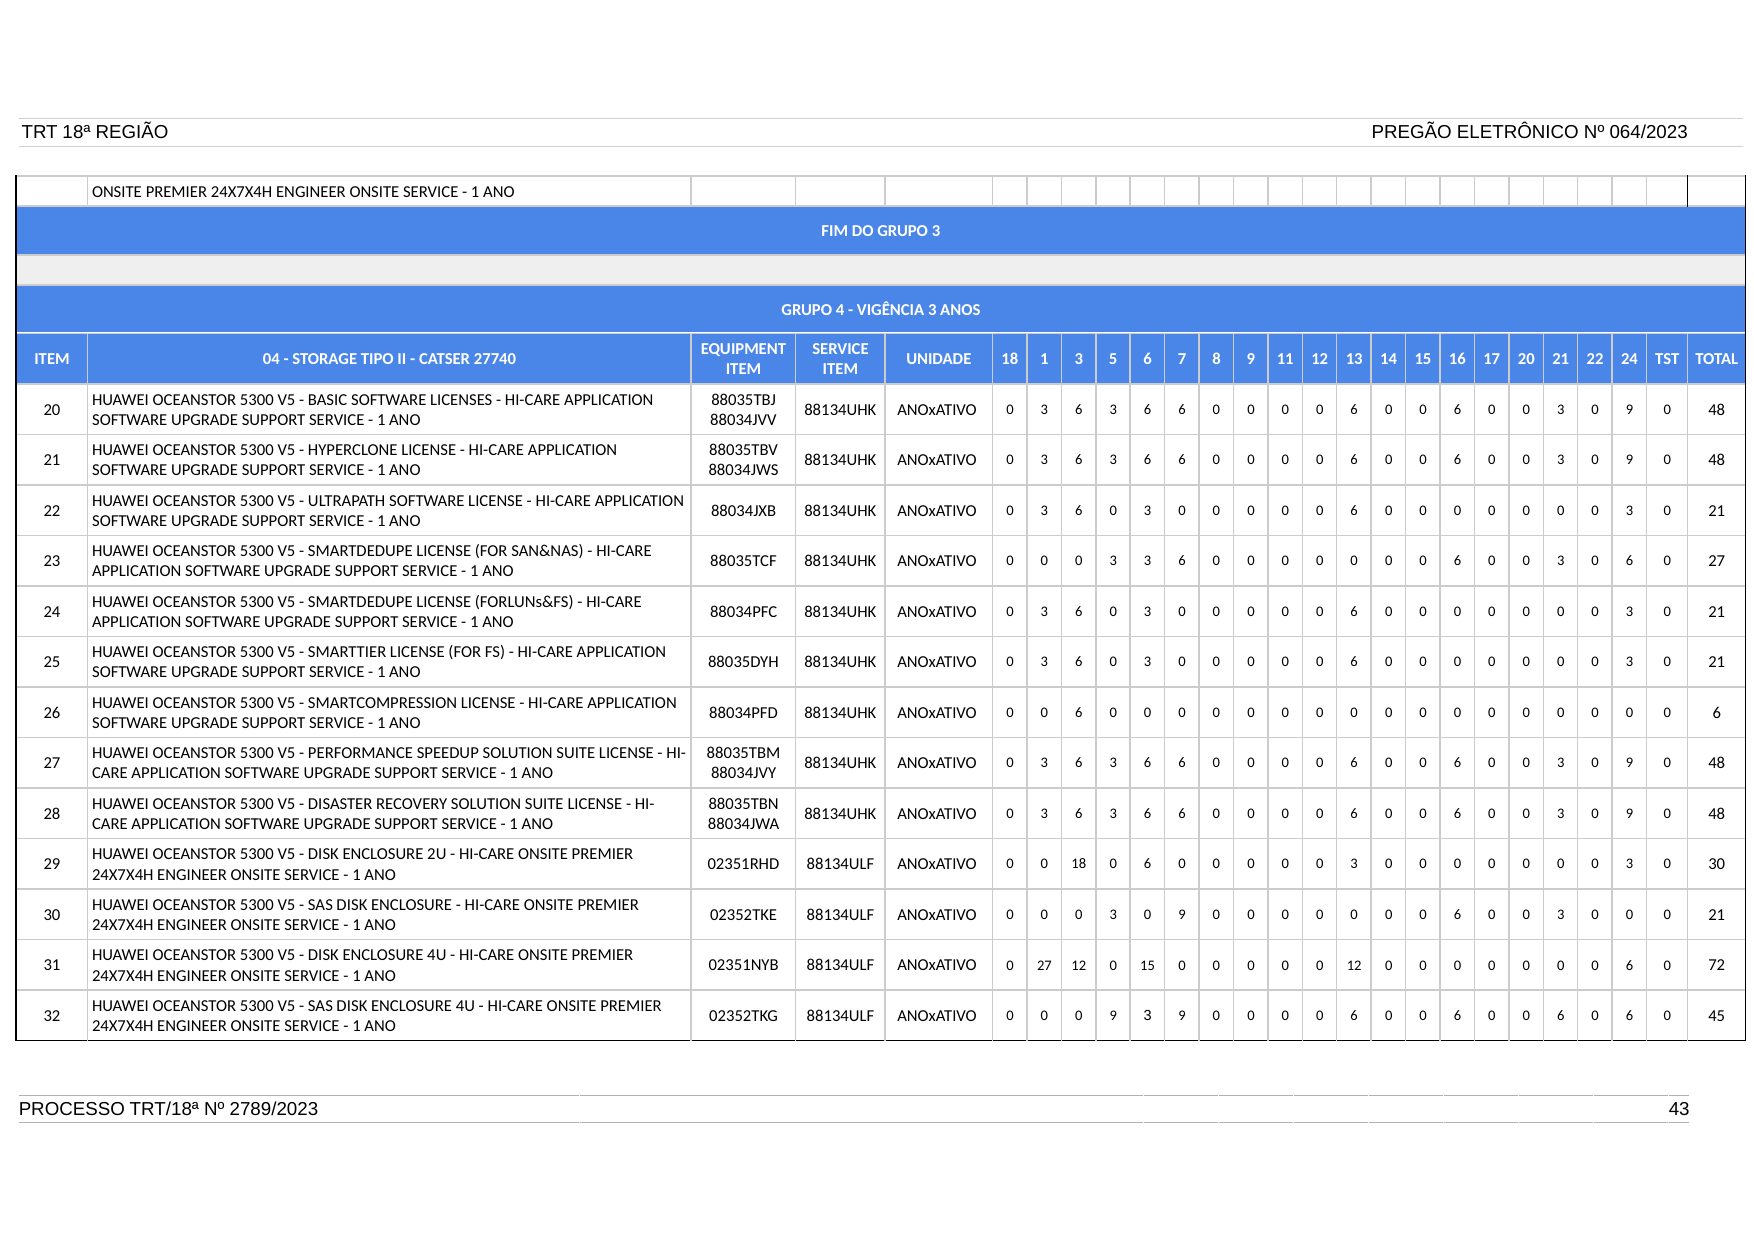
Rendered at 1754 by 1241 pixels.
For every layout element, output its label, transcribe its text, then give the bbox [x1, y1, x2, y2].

table_cell 0 [1269, 385, 1302, 433]
table_cell 6 [1062, 587, 1095, 636]
table_cell 0 [1510, 637, 1543, 686]
table_cell 0 [993, 940, 1026, 989]
table_cell 0 [1510, 890, 1543, 939]
table_cell 0 [1647, 587, 1687, 636]
table_cell TST [1647, 334, 1687, 383]
table_cell 0 [1200, 839, 1233, 888]
table_cell [692, 177, 795, 205]
table_cell 24 [17, 587, 87, 636]
table_cell 5 [1097, 334, 1129, 383]
table_cell 0 [1200, 587, 1233, 636]
table_cell 0 [1372, 738, 1405, 787]
table_cell 6 [1441, 385, 1474, 433]
table_cell 6 [1441, 738, 1474, 787]
table_cell 48 [1688, 385, 1745, 433]
table_cell 88134UHK [796, 435, 884, 484]
table_cell 45 [1688, 991, 1745, 1040]
table_cell 0 [1372, 890, 1405, 939]
table_cell 3 [1028, 435, 1061, 484]
table_cell 0 [1475, 839, 1508, 888]
table_cell 6 [1337, 991, 1370, 1040]
table_cell 6 [1165, 385, 1198, 433]
table_cell 0 [1269, 839, 1302, 888]
table_cell 6 [1613, 536, 1646, 585]
table_cell 3 [1613, 839, 1646, 888]
table_cell [1406, 177, 1439, 205]
table_cell 0 [1234, 789, 1267, 838]
table_cell [17, 256, 1745, 284]
table_cell 9 [1613, 789, 1646, 838]
table_cell 0 [1578, 536, 1611, 585]
table_cell 0 [1578, 637, 1611, 686]
table_cell 72 [1688, 940, 1745, 989]
table_cell 88134ULF [796, 991, 884, 1040]
table_cell 0 [1303, 738, 1336, 787]
table_cell 6 [1441, 536, 1474, 585]
table_cell 0 [1441, 688, 1474, 737]
table_cell 0 [1303, 637, 1336, 686]
table_cell 88134UHK [796, 486, 884, 534]
table_cell [1200, 177, 1233, 205]
table_cell 3 [1131, 486, 1164, 534]
table_cell 0 [1269, 435, 1302, 484]
table_cell 9 [1234, 334, 1267, 383]
table_cell 3 [1062, 334, 1095, 383]
table_cell 0 [1406, 789, 1439, 838]
table_cell 0 [993, 536, 1026, 585]
table_cell 48 [1688, 789, 1745, 838]
table_cell [796, 177, 884, 205]
table_cell 0 [1510, 789, 1543, 838]
table_cell 04 - STORAGE TIPO II - CATSER 27740 [88, 334, 690, 383]
table_cell 0 [1234, 587, 1267, 636]
table_cell 0 [1269, 738, 1302, 787]
table_cell 0 [1475, 789, 1508, 838]
table_cell 0 [1475, 991, 1508, 1040]
table_cell 88034JXB [692, 486, 795, 534]
table_cell 0 [1234, 940, 1267, 989]
table_cell 02351NYB [692, 940, 795, 989]
table_cell 02351RHD [692, 839, 795, 888]
table_cell 0 [1269, 688, 1302, 737]
table_cell [1578, 177, 1611, 205]
table_cell 3 [1097, 385, 1129, 433]
table_cell 3 [1097, 435, 1129, 484]
table_cell HUAWEI OCEANSTOR 5300 V5 - DISK ENCLOSURE 2U - HI-CARE ONSITE PREMIER 24X7X4H ENGINEER ONSITE SERVICE - 1 ANO [88, 839, 690, 888]
table_cell 0 [1647, 839, 1687, 888]
table_cell 0 [1578, 940, 1611, 989]
table_cell 3 [1028, 738, 1061, 787]
table_cell 21 [1688, 486, 1745, 534]
table_cell 6 [1441, 890, 1474, 939]
table_cell 28 [17, 789, 87, 838]
table_cell HUAWEI OCEANSTOR 5300 V5 - SMARTTIER LICENSE (FOR FS) - HI-CARE APPLICATION SOFTWARE UPGRADE SUPPORT SERVICE - 1 ANO [88, 637, 690, 686]
table_cell 3 [1028, 486, 1061, 534]
table_cell [1475, 177, 1508, 205]
table_cell 0 [1062, 890, 1095, 939]
table_cell 0 [1406, 536, 1439, 585]
table_cell HUAWEI OCEANSTOR 5300 V5 - ULTRAPATH SOFTWARE LICENSE - HI-CARE APPLICATION SOFTWARE UPGRADE SUPPORT SERVICE - 1 ANO [88, 486, 690, 534]
table_cell 88035TBN 88034JWA [692, 789, 795, 838]
table_cell HUAWEI OCEANSTOR 5300 V5 - SMARTDEDUPE LICENSE (FOR SAN&NAS) - HI-CARE APPLICATION SOFTWARE UPGRADE SUPPORT SERVICE - 1 ANO [88, 536, 690, 585]
table_cell 48 [1688, 738, 1745, 787]
table_cell 0 [1028, 991, 1061, 1040]
table_cell 0 [993, 688, 1026, 737]
table_cell 0 [1165, 688, 1198, 737]
table_cell 0 [1303, 486, 1336, 534]
table_cell [1097, 177, 1129, 205]
table_cell 6 [1337, 789, 1370, 838]
table_cell ANOxATIVO [886, 890, 992, 939]
table_cell 0 [1578, 486, 1611, 534]
table_cell 21 [1688, 890, 1745, 939]
table_cell 0 [1200, 637, 1233, 686]
table_cell 6 [1613, 940, 1646, 989]
table_cell 0 [1269, 637, 1302, 686]
table_cell 3 [1544, 890, 1577, 939]
table_cell 0 [1475, 587, 1508, 636]
table_cell 0 [1200, 940, 1233, 989]
table_cell 0 [1200, 688, 1233, 737]
table_cell 0 [1510, 435, 1543, 484]
table_cell 0 [1303, 890, 1336, 939]
table_cell 16 [1441, 334, 1474, 383]
table_cell 0 [1647, 738, 1687, 787]
table_cell 0 [1544, 637, 1577, 686]
table_cell 0 [1165, 637, 1198, 686]
table_cell 6 [1062, 385, 1095, 433]
table_cell 0 [1337, 890, 1370, 939]
table_cell 0 [1028, 536, 1061, 585]
table_cell 0 [1475, 890, 1508, 939]
table_cell 6 [1165, 435, 1198, 484]
table_cell 30 [1688, 839, 1745, 888]
table_cell [1269, 177, 1302, 205]
table_cell 6 [1131, 435, 1164, 484]
table_cell 0 [1337, 688, 1370, 737]
table_cell 0 [1406, 839, 1439, 888]
table_cell 0 [1097, 688, 1129, 737]
table_cell 88035TBV 88034JWS [692, 435, 795, 484]
table_cell 3 [1544, 536, 1577, 585]
table_cell [1028, 177, 1061, 205]
table_cell 6 [1337, 486, 1370, 534]
table_cell 0 [1372, 688, 1405, 737]
table_cell 0 [1269, 940, 1302, 989]
table_cell 32 [17, 991, 87, 1040]
table_cell [1337, 177, 1370, 205]
table_cell 3 [1544, 738, 1577, 787]
table_cell ANOxATIVO [886, 486, 992, 534]
table_cell 6 [1337, 738, 1370, 787]
table_cell 29 [17, 839, 87, 888]
table_cell 15 [1406, 334, 1439, 383]
table_cell 0 [1578, 991, 1611, 1040]
table_cell 88134UHK [796, 536, 884, 585]
table_cell ANOxATIVO [886, 688, 992, 737]
table_cell 0 [993, 637, 1026, 686]
table_cell 88134UHK [796, 738, 884, 787]
table_cell 0 [1303, 587, 1336, 636]
table_cell ITEM [17, 334, 87, 383]
table_cell 3 [1028, 587, 1061, 636]
table_cell 6 [1165, 789, 1198, 838]
table_cell 3 [1131, 637, 1164, 686]
table_cell 0 [1441, 940, 1474, 989]
table_cell 0 [1131, 890, 1164, 939]
table_cell 0 [1269, 486, 1302, 534]
table_cell [1544, 177, 1577, 205]
table_cell 3 [1613, 587, 1646, 636]
table_cell 0 [993, 991, 1026, 1040]
table_cell 6 [1062, 789, 1095, 838]
table_cell 88134UHK [796, 637, 884, 686]
table_cell ONSITE PREMIER 24X7X4H ENGINEER ONSITE SERVICE - 1 ANO [88, 177, 690, 205]
table_cell 15 [1131, 940, 1164, 989]
table_cell 88134UHK [796, 587, 884, 636]
table_cell 0 [1165, 839, 1198, 888]
table_cell ANOxATIVO [886, 637, 992, 686]
table_cell 88134ULF [796, 890, 884, 939]
table_cell 6 [1165, 738, 1198, 787]
table_cell 0 [1165, 587, 1198, 636]
table_cell 0 [1510, 839, 1543, 888]
table_cell ANOxATIVO [886, 587, 992, 636]
table_cell 3 [1544, 789, 1577, 838]
table_cell 0 [993, 839, 1026, 888]
table_cell 0 [1234, 738, 1267, 787]
table_cell 26 [17, 688, 87, 737]
table_cell 3 [1613, 486, 1646, 534]
table_cell 0 [1613, 688, 1646, 737]
table_cell 0 [1647, 536, 1687, 585]
table_cell 0 [1475, 940, 1508, 989]
table_cell HUAWEI OCEANSTOR 5300 V5 - DISK ENCLOSURE 4U - HI-CARE ONSITE PREMIER 24X7X4H ENGINEER ONSITE SERVICE - 1 ANO [88, 940, 690, 989]
table_cell 12 [1337, 940, 1370, 989]
table_cell 0 [1165, 940, 1198, 989]
table_cell 0 [1647, 435, 1687, 484]
table_cell 0 [1510, 486, 1543, 534]
table_cell 0 [1441, 839, 1474, 888]
table_cell HUAWEI OCEANSTOR 5300 V5 - PERFORMANCE SPEEDUP SOLUTION SUITE LICENSE - HI-CARE APPLICATION SOFTWARE UPGRADE SUPPORT SERVICE - 1 ANO [88, 738, 690, 787]
table_cell HUAWEI OCEANSTOR 5300 V5 - SAS DISK ENCLOSURE - HI-CARE ONSITE PREMIER 24X7X4H ENGINEER ONSITE SERVICE - 1 ANO [88, 890, 690, 939]
table_cell 0 [1475, 637, 1508, 686]
table_cell 24 [1613, 334, 1646, 383]
table_cell 0 [1200, 385, 1233, 433]
table_cell 0 [1028, 839, 1061, 888]
table_cell HUAWEI OCEANSTOR 5300 V5 - BASIC SOFTWARE LICENSES - HI-CARE APPLICATION SOFTWARE UPGRADE SUPPORT SERVICE - 1 ANO [88, 385, 690, 433]
table_cell 0 [1097, 486, 1129, 534]
table_cell 6 [1062, 637, 1095, 686]
table_cell 0 [1062, 991, 1095, 1040]
table_cell 0 [1269, 991, 1302, 1040]
table_cell [886, 177, 992, 205]
table_cell 3 [1028, 789, 1061, 838]
table_cell 0 [1578, 738, 1611, 787]
table_cell 0 [1200, 536, 1233, 585]
table_cell [1165, 177, 1198, 205]
table_cell 0 [1647, 637, 1687, 686]
table_cell 0 [1406, 940, 1439, 989]
table_cell 0 [1613, 890, 1646, 939]
table_cell 0 [1406, 688, 1439, 737]
table_cell 20 [17, 385, 87, 433]
table_cell 0 [993, 890, 1026, 939]
table_cell 0 [1510, 738, 1543, 787]
table_cell 0 [1200, 486, 1233, 534]
table_cell 0 [1200, 890, 1233, 939]
table_cell 12 [1303, 334, 1336, 383]
table_cell 27 [1028, 940, 1061, 989]
table_cell 0 [1406, 637, 1439, 686]
table_cell 6 [1131, 738, 1164, 787]
table_cell 0 [1406, 385, 1439, 433]
table_cell 88134UHK [796, 688, 884, 737]
table_cell 0 [1234, 637, 1267, 686]
table_cell 3 [1613, 637, 1646, 686]
table_cell 3 [1097, 738, 1129, 787]
table_cell HUAWEI OCEANSTOR 5300 V5 - SMARTDEDUPE LICENSE (FORLUNs&FS) - HI-CARE APPLICATION SOFTWARE UPGRADE SUPPORT SERVICE - 1 ANO [88, 587, 690, 636]
table_cell 21 [1688, 637, 1745, 686]
table_cell 88134ULF [796, 839, 884, 888]
table_cell ANOxATIVO [886, 940, 992, 989]
table_cell 02352TKG [692, 991, 795, 1040]
table_cell [1062, 177, 1095, 205]
table_cell 0 [1510, 385, 1543, 433]
table_cell 0 [1303, 839, 1336, 888]
table_cell 0 [1200, 991, 1233, 1040]
table_cell 88134ULF [796, 940, 884, 989]
table_cell 0 [1475, 536, 1508, 585]
table_cell 0 [1475, 486, 1508, 534]
table_cell 0 [1028, 890, 1061, 939]
table_cell 88035DYH [692, 637, 795, 686]
table_cell ANOxATIVO [886, 839, 992, 888]
table_cell 3 [1337, 839, 1370, 888]
table_cell 22 [17, 486, 87, 534]
table_cell ANOxATIVO [886, 738, 992, 787]
table_cell HUAWEI OCEANSTOR 5300 V5 - HYPERCLONE LICENSE - HI-CARE APPLICATION SOFTWARE UPGRADE SUPPORT SERVICE - 1 ANO [88, 435, 690, 484]
table_cell 0 [1406, 587, 1439, 636]
table_cell 9 [1097, 991, 1129, 1040]
table_cell 02352TKE [692, 890, 795, 939]
table_cell 6 [1131, 385, 1164, 433]
table_cell [17, 177, 87, 205]
table_cell [1688, 177, 1745, 205]
table_cell 3 [1131, 536, 1164, 585]
table_cell 0 [1544, 688, 1577, 737]
table_cell 0 [1647, 385, 1687, 433]
table_cell 6 [1062, 435, 1095, 484]
table_cell 18 [993, 334, 1026, 383]
table_cell 27 [17, 738, 87, 787]
table_cell 8 [1200, 334, 1233, 383]
table_cell [1613, 177, 1646, 205]
table_cell [1510, 177, 1543, 205]
table_cell 0 [1372, 940, 1405, 989]
table_cell 9 [1165, 991, 1198, 1040]
table_cell 3 [1028, 385, 1061, 433]
table_cell 0 [1097, 839, 1129, 888]
table_cell 0 [1510, 688, 1543, 737]
table_cell 88034PFD [692, 688, 795, 737]
table_cell 0 [1475, 688, 1508, 737]
table_cell 6 [1131, 839, 1164, 888]
table_cell ANOxATIVO [886, 991, 992, 1040]
table_cell 0 [1303, 789, 1336, 838]
table_cell 0 [1372, 637, 1405, 686]
table_cell ANOxATIVO [886, 789, 992, 838]
table_cell 0 [1234, 435, 1267, 484]
table_cell TOTAL [1688, 334, 1745, 383]
table_cell 0 [1578, 435, 1611, 484]
table_cell 21 [17, 435, 87, 484]
table_cell 6 [1337, 587, 1370, 636]
table_cell 0 [1406, 738, 1439, 787]
table_cell 12 [1062, 940, 1095, 989]
table_cell 0 [1234, 536, 1267, 585]
table_cell 88134UHK [796, 789, 884, 838]
table_cell UNIDADE [886, 334, 992, 383]
table_cell 0 [1406, 486, 1439, 534]
table_cell 7 [1165, 334, 1198, 383]
table_cell 0 [1372, 991, 1405, 1040]
table_cell 0 [1647, 991, 1687, 1040]
table_cell 3 [1131, 587, 1164, 636]
table_cell 0 [1269, 789, 1302, 838]
table_cell 20 [1510, 334, 1543, 383]
table_cell 0 [1200, 738, 1233, 787]
table_cell 13 [1337, 334, 1370, 383]
table_cell 0 [1303, 435, 1336, 484]
table_cell 0 [1372, 435, 1405, 484]
table_cell 0 [1234, 839, 1267, 888]
table_cell 0 [1234, 890, 1267, 939]
table_cell 6 [1441, 789, 1474, 838]
table_cell 3 [1097, 789, 1129, 838]
table_cell 0 [1510, 587, 1543, 636]
table_cell 0 [1097, 940, 1129, 989]
table_cell 0 [1303, 940, 1336, 989]
table_cell 88134UHK [796, 385, 884, 433]
table_cell 25 [17, 637, 87, 686]
table_cell 3 [1544, 385, 1577, 433]
table_cell 6 [1688, 688, 1745, 737]
table_cell 0 [1372, 385, 1405, 433]
table_cell 0 [1544, 839, 1577, 888]
table_cell HUAWEI OCEANSTOR 5300 V5 - DISASTER RECOVERY SOLUTION SUITE LICENSE - HI-CARE APPLICATION SOFTWARE UPGRADE SUPPORT SERVICE - 1 ANO [88, 789, 690, 838]
table_cell HUAWEI OCEANSTOR 5300 V5 - SMARTCOMPRESSION LICENSE - HI-CARE APPLICATION SOFTWARE UPGRADE SUPPORT SERVICE - 1 ANO [88, 688, 690, 737]
table_cell 0 [1647, 486, 1687, 534]
table_cell 88034PFC [692, 587, 795, 636]
table_cell 3 [1097, 536, 1129, 585]
table_cell 0 [993, 789, 1026, 838]
table_cell 0 [993, 486, 1026, 534]
table_cell 0 [1234, 688, 1267, 737]
table_cell 0 [1510, 536, 1543, 585]
table_cell 30 [17, 890, 87, 939]
table_cell [993, 177, 1026, 205]
table_cell 0 [1372, 587, 1405, 636]
table_cell 31 [17, 940, 87, 989]
table_cell 6 [1544, 991, 1577, 1040]
table_cell 1 [1028, 334, 1061, 383]
table_cell 0 [1303, 385, 1336, 433]
table_cell 3 [1028, 637, 1061, 686]
table_cell 3 [1544, 435, 1577, 484]
table_cell 0 [1303, 991, 1336, 1040]
table_cell 9 [1613, 738, 1646, 787]
table_cell [1441, 177, 1474, 205]
table_cell 6 [1613, 991, 1646, 1040]
table_cell 11 [1269, 334, 1302, 383]
table_cell 88035TCF [692, 536, 795, 585]
table_cell 0 [1131, 688, 1164, 737]
table_cell 0 [1165, 486, 1198, 534]
table_cell [1234, 177, 1267, 205]
table_cell 88035TBJ 88034JVV [692, 385, 795, 433]
table_cell 0 [1234, 385, 1267, 433]
table_cell 9 [1165, 890, 1198, 939]
table_cell 18 [1062, 839, 1095, 888]
table_cell 0 [1303, 536, 1336, 585]
table_cell [1372, 177, 1405, 205]
table_cell 0 [1097, 637, 1129, 686]
table_cell EQUIPMENT ITEM [692, 334, 795, 383]
table_cell 0 [1578, 385, 1611, 433]
table_cell 3 [1097, 890, 1129, 939]
table_cell 6 [1441, 991, 1474, 1040]
table_cell 0 [1372, 536, 1405, 585]
table_cell 0 [993, 435, 1026, 484]
table_cell 0 [1647, 940, 1687, 989]
table_cell 0 [1269, 536, 1302, 585]
table_cell 0 [993, 587, 1026, 636]
table_cell 9 [1613, 435, 1646, 484]
table_cell ANOxATIVO [886, 435, 992, 484]
table_cell 0 [1441, 587, 1474, 636]
table_cell 3 [1131, 991, 1164, 1040]
table_cell ANOxATIVO [886, 385, 992, 433]
table_cell 17 [1475, 334, 1508, 383]
table_cell 0 [1544, 486, 1577, 534]
table_cell 0 [1269, 587, 1302, 636]
table_cell 0 [1510, 991, 1543, 1040]
table_cell [1131, 177, 1164, 205]
table_cell 6 [1337, 385, 1370, 433]
table_cell FIM DO GRUPO 3 [17, 207, 1745, 254]
table_cell 27 [1688, 536, 1745, 585]
table_cell SERVICE ITEM [796, 334, 884, 383]
table_cell HUAWEI OCEANSTOR 5300 V5 - SAS DISK ENCLOSURE 4U - HI-CARE ONSITE PREMIER 24X7X4H ENGINEER ONSITE SERVICE - 1 ANO [88, 991, 690, 1040]
table_cell 0 [993, 738, 1026, 787]
table_cell 0 [1337, 536, 1370, 585]
table_cell 21 [1688, 587, 1745, 636]
table_cell 0 [1200, 435, 1233, 484]
table_cell 0 [1441, 486, 1474, 534]
table_cell 0 [1475, 738, 1508, 787]
table_cell 0 [1544, 587, 1577, 636]
table_cell 0 [1578, 789, 1611, 838]
table_cell 0 [1475, 385, 1508, 433]
table_cell 88035TBM 88034JVY [692, 738, 795, 787]
table_cell 9 [1613, 385, 1646, 433]
table_cell GRUPO 4 - VIGÊNCIA 3 ANOS [17, 286, 1745, 332]
table_cell 6 [1062, 688, 1095, 737]
table_cell [1647, 177, 1687, 205]
table_cell 0 [1441, 637, 1474, 686]
table_cell 48 [1688, 435, 1745, 484]
table_cell 0 [1647, 789, 1687, 838]
table_cell 21 [1544, 334, 1577, 383]
table_cell 22 [1578, 334, 1611, 383]
table_cell 0 [1578, 688, 1611, 737]
table_cell 0 [1269, 890, 1302, 939]
table_cell 0 [1303, 688, 1336, 737]
table_cell 6 [1062, 486, 1095, 534]
table_cell 0 [1406, 435, 1439, 484]
table_cell 0 [1372, 839, 1405, 888]
table_cell 0 [1028, 688, 1061, 737]
table_cell 0 [1647, 890, 1687, 939]
table_cell 0 [1062, 536, 1095, 585]
table_cell 14 [1372, 334, 1405, 383]
table_cell 0 [1578, 839, 1611, 888]
table_cell 0 [1578, 587, 1611, 636]
table_cell 0 [1406, 890, 1439, 939]
table_cell 0 [1097, 587, 1129, 636]
table_cell 6 [1441, 435, 1474, 484]
table_cell 0 [1372, 486, 1405, 534]
table_cell 6 [1165, 536, 1198, 585]
table_cell 0 [1510, 940, 1543, 989]
table_cell 6 [1131, 334, 1164, 383]
table_cell 0 [1372, 789, 1405, 838]
table_cell 0 [1406, 991, 1439, 1040]
table_cell 6 [1337, 435, 1370, 484]
table_cell 0 [1475, 435, 1508, 484]
table_cell 6 [1062, 738, 1095, 787]
table_cell ANOxATIVO [886, 536, 992, 585]
table_cell 6 [1131, 789, 1164, 838]
table_cell 0 [1200, 789, 1233, 838]
table_cell 0 [993, 385, 1026, 433]
table_cell 0 [1234, 486, 1267, 534]
table_cell 0 [1234, 991, 1267, 1040]
table_cell 6 [1337, 637, 1370, 686]
table_cell [1303, 177, 1336, 205]
table_cell 0 [1578, 890, 1611, 939]
table_cell 0 [1544, 940, 1577, 989]
table_cell 23 [17, 536, 87, 585]
table_cell 0 [1647, 688, 1687, 737]
